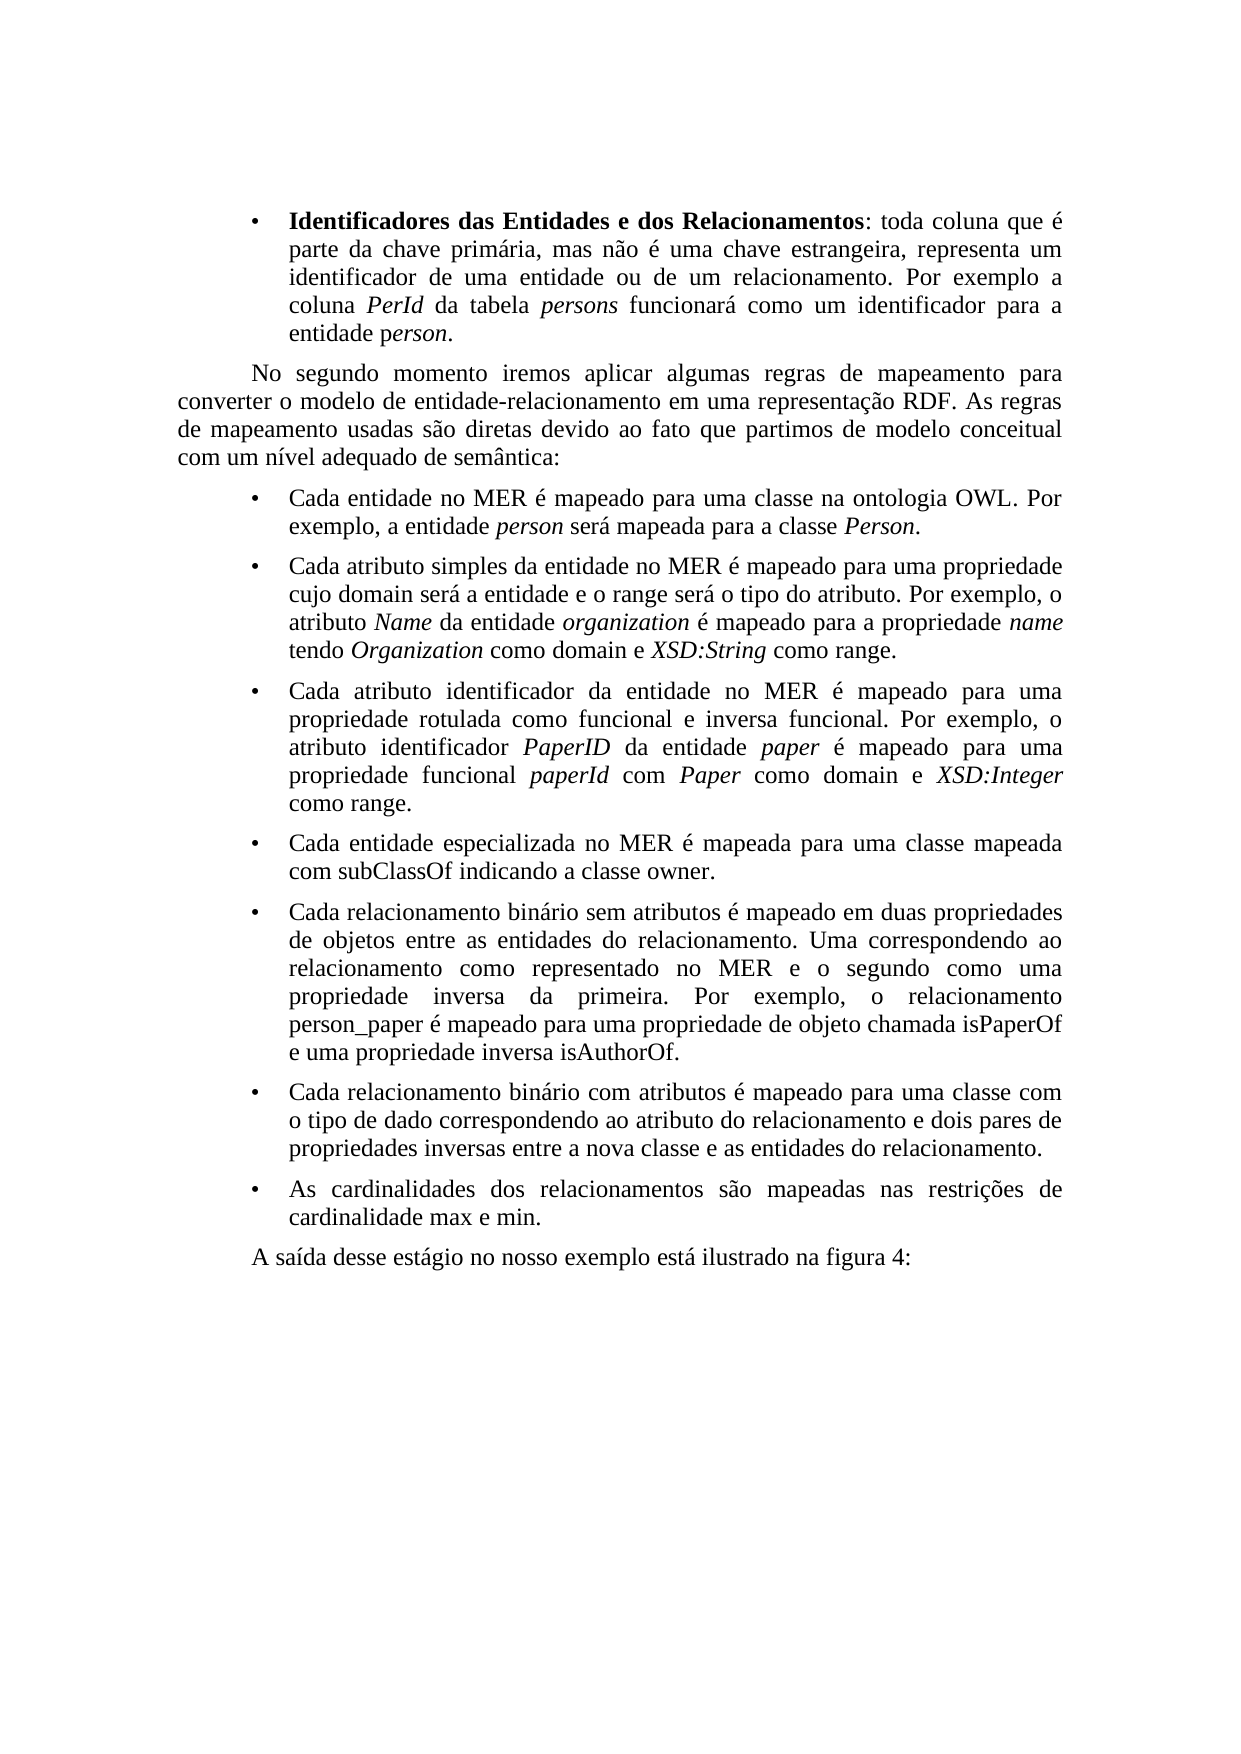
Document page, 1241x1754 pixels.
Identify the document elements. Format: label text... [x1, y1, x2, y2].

list Cada relacionamento binário com atributos é mapeado para uma classe com o tipo de dado correspondendo ao atributo do relacionamento e dois pares de propriedades inversas entre a nova classe e as entidades do relacionamento. [251, 1078, 1063, 1162]
list As cardinalidades dos relacionamentos são mapeadas nas restrições de cardinalidade max e min. [251, 1174, 1063, 1231]
text No segundo momento iremos aplicar algumas regras de mapeamento para converter o modelo de entidade-relacionamento em uma representação RDF. As regras de mapeamento usadas são diretas devido ao fato que partimos de modelo conceitual com um nível adequado de semântica: [177, 359, 1063, 471]
list Identificadores das Entidades e dos Relacionamentos: toda coluna que é parte da chave primária, mas não é uma chave estrangeira, representa um identificador de uma entidade ou de um relacionamento. Por exemplo a coluna PerId da tabela persons funcionará como um identificador para a entidade person. [251, 207, 1063, 347]
list Cada relacionamento binário sem atributos é mapeado em duas propriedades de objetos entre as entidades do relacionamento. Uma correspondendo ao relacionamento como representado no MER e o segundo como uma propriedade inversa da primeira. Por exemplo, o relacionamento person_paper é mapeado para uma propriedade de objeto chamada isPaperOf e uma propriedade inversa isAuthorOf. [251, 897, 1063, 1066]
list Cada atributo identificador da entidade no MER é mapeado para uma propriedade rotulada como funcional e inversa funcional. Por exemplo, o atributo identificador PaperID da entidade paper é mapeado para uma propriedade funcional paperId com Paper como domain e XSD:Integer como range. [251, 677, 1063, 817]
list Cada entidade especializada no MER é mapeada para uma classe mapeada com subClassOf indicando a classe owner. [251, 829, 1063, 885]
list Cada entidade no MER é mapeado para uma classe na ontologia OWL. Por exemplo, a entidade person será mapeada para a classe Person. [251, 484, 1063, 540]
list Cada atributo simples da entidade no MER é mapeado para uma propriedade cujo domain será a entidade e o range será o tipo do atributo. Por exemplo, o atributo Name da entidade organization é mapeado para a propriedade name tendo Organization como domain e XSD:String como range. [251, 552, 1063, 664]
text A saída desse estágio no nosso exemplo está ilustrado na figura 4: [177, 1243, 1063, 1271]
